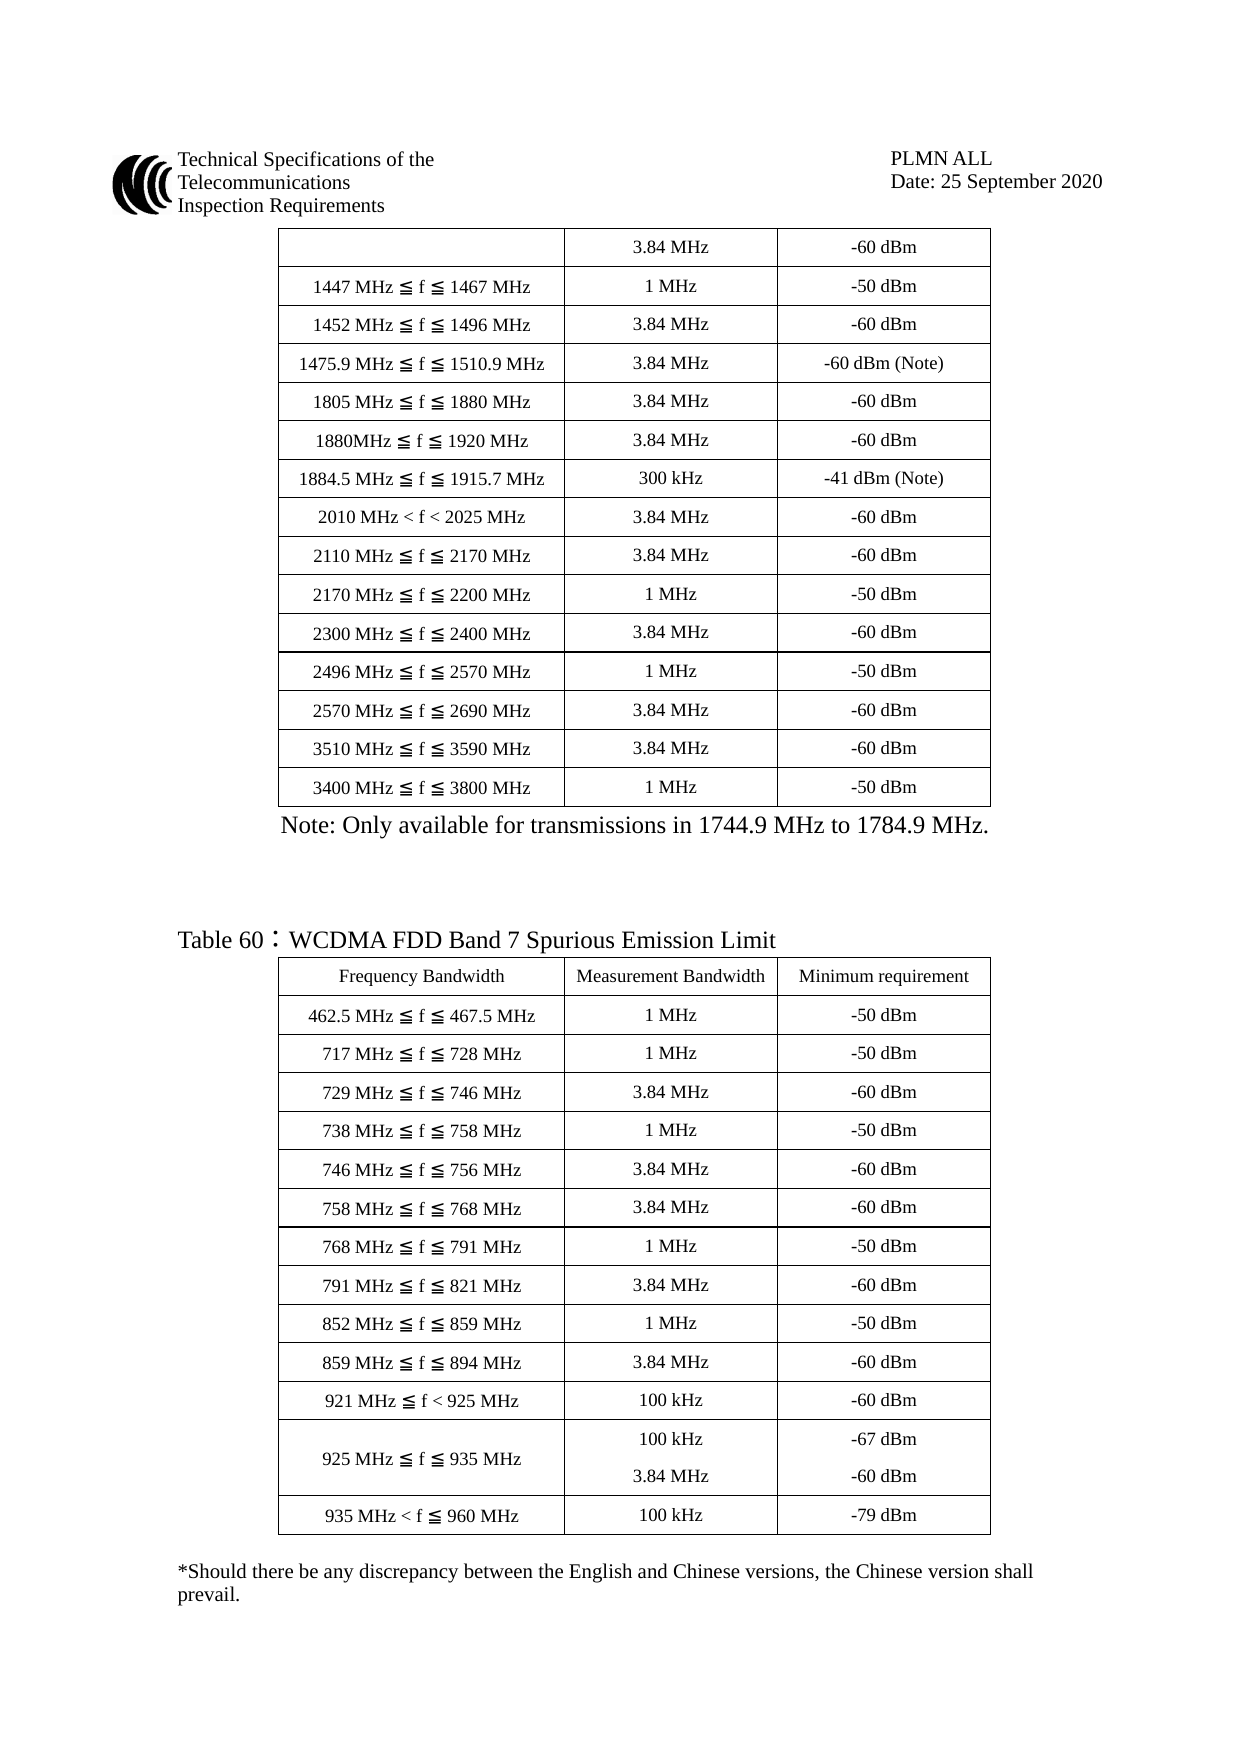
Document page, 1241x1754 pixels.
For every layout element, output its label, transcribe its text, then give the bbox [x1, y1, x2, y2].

table_cell 1 MHz [565, 768, 777, 806]
table_cell 1 MHz [565, 653, 777, 690]
table_cell -60 dBm [778, 1266, 990, 1303]
table_cell -50 dBm [778, 1112, 990, 1149]
table_cell 1 MHz [565, 575, 777, 613]
table_cell -60 dBm [778, 1150, 990, 1188]
table_cell -60 dBm [778, 1343, 990, 1381]
table_cell -79 dBm [778, 1496, 990, 1534]
table_cell 3.84 MHz [565, 421, 777, 459]
table_cell 935 MHz < f ≦ 960 MHz [279, 1496, 564, 1534]
table_cell 1 MHz [565, 267, 777, 304]
table_cell -50 dBm [778, 1228, 990, 1265]
table_cell 3.84 MHz [565, 1266, 777, 1303]
table_cell 3.84 MHz [565, 306, 777, 343]
table_cell 100 kHz [565, 1382, 777, 1419]
table_cell 300 kHz [565, 460, 777, 497]
table_cell 2300 MHz ≦ f ≦ 2400 MHz [279, 614, 564, 651]
table_cell 2170 MHz ≦ f ≦ 2200 MHz [279, 575, 564, 613]
table_cell 717 MHz ≦ f ≦ 728 MHz [279, 1035, 564, 1072]
table_cell 746 MHz ≦ f ≦ 756 MHz [279, 1150, 564, 1188]
table_cell 3510 MHz ≦ f ≦ 3590 MHz [279, 730, 564, 767]
table_cell 3.84 MHz [565, 1073, 777, 1111]
table_cell 3.84 MHz [565, 730, 777, 767]
table_cell -60 dBm [778, 306, 990, 343]
table_cell 100 kHz [565, 1496, 777, 1534]
table_cell -50 dBm [778, 1305, 990, 1342]
table_cell 3.84 MHz [565, 537, 777, 574]
table_cell -60 dBm (Note) [778, 344, 990, 382]
table_cell 859 MHz ≦ f ≦ 894 MHz [279, 1343, 564, 1381]
table_cell 3400 MHz ≦ f ≦ 3800 MHz [279, 768, 564, 806]
table_cell -41 dBm (Note) [778, 460, 990, 497]
table_cell -67 dBm -60 dBm [778, 1420, 990, 1495]
table_cell 3.84 MHz [565, 1189, 777, 1226]
text Table 60：WCDMA FDD Band 7 Spurious Emission Limit [177, 919, 1092, 957]
table_cell 3.84 MHz [565, 614, 777, 651]
table_cell 2110 MHz ≦ f ≦ 2170 MHz [279, 537, 564, 574]
table_cell 1475.9 MHz ≦ f ≦ 1510.9 MHz [279, 344, 564, 382]
table_cell 852 MHz ≦ f ≦ 859 MHz [279, 1305, 564, 1342]
table_cell -60 dBm [778, 1073, 990, 1111]
table_cell 738 MHz ≦ f ≦ 758 MHz [279, 1112, 564, 1149]
table_cell 3.84 MHz [565, 383, 777, 420]
table_cell -60 dBm [778, 691, 990, 728]
table_cell -50 dBm [778, 575, 990, 613]
table_cell 921 MHz ≦ f < 925 MHz [279, 1382, 564, 1419]
table_cell [279, 229, 564, 266]
table_cell 1447 MHz ≦ f ≦ 1467 MHz [279, 267, 564, 304]
table_cell 3.84 MHz [565, 1150, 777, 1188]
table_cell 2010 MHz < f < 2025 MHz [279, 498, 564, 536]
table_header Measurement Bandwidth [565, 958, 777, 995]
table_cell -60 dBm [778, 537, 990, 574]
table_cell 1 MHz [565, 1112, 777, 1149]
table_cell 791 MHz ≦ f ≦ 821 MHz [279, 1266, 564, 1303]
table_cell 1884.5 MHz ≦ f ≦ 1915.7 MHz [279, 460, 564, 497]
table_cell 3.84 MHz [565, 344, 777, 382]
table_cell -60 dBm [778, 421, 990, 459]
table_cell 768 MHz ≦ f ≦ 791 MHz [279, 1228, 564, 1265]
table_cell -60 dBm [778, 1189, 990, 1226]
table_cell 1452 MHz ≦ f ≦ 1496 MHz [279, 306, 564, 343]
table_cell 3.84 MHz [565, 229, 777, 266]
table_cell 3.84 MHz [565, 1343, 777, 1381]
table_cell -60 dBm [778, 614, 990, 651]
table_cell -60 dBm [778, 730, 990, 767]
table_cell 729 MHz ≦ f ≦ 746 MHz [279, 1073, 564, 1111]
table_cell 758 MHz ≦ f ≦ 768 MHz [279, 1189, 564, 1226]
table_cell 1 MHz [565, 1305, 777, 1342]
table_cell 1 MHz [565, 996, 777, 1034]
table_cell 3.84 MHz [565, 691, 777, 728]
table_cell 2570 MHz ≦ f ≦ 2690 MHz [279, 691, 564, 728]
table_cell -60 dBm [778, 498, 990, 536]
table_cell 2496 MHz ≦ f ≦ 2570 MHz [279, 653, 564, 690]
table_header Frequency Bandwidth [279, 958, 564, 995]
table_cell -50 dBm [778, 653, 990, 690]
table_cell 1 MHz [565, 1035, 777, 1072]
table_cell -50 dBm [778, 267, 990, 304]
table_cell -50 dBm [778, 768, 990, 806]
table_cell -60 dBm [778, 229, 990, 266]
table_cell -50 dBm [778, 996, 990, 1034]
table_cell 925 MHz ≦ f ≦ 935 MHz [279, 1420, 564, 1495]
table_cell 1880MHz ≦ f ≦ 1920 MHz [279, 421, 564, 459]
table_cell 1 MHz [565, 1228, 777, 1265]
text Note: Only available for transmissions in 1744.9 MHz to 1784.9 MHz. [177, 807, 1092, 844]
table_cell -60 dBm [778, 383, 990, 420]
table_cell 100 kHz 3.84 MHz [565, 1420, 777, 1495]
table_cell 3.84 MHz [565, 498, 777, 536]
table_header Minimum requirement [778, 958, 990, 995]
table_cell 1805 MHz ≦ f ≦ 1880 MHz [279, 383, 564, 420]
table_cell -50 dBm [778, 1035, 990, 1072]
table_cell -60 dBm [778, 1382, 990, 1419]
table_cell 462.5 MHz ≦ f ≦ 467.5 MHz [279, 996, 564, 1034]
